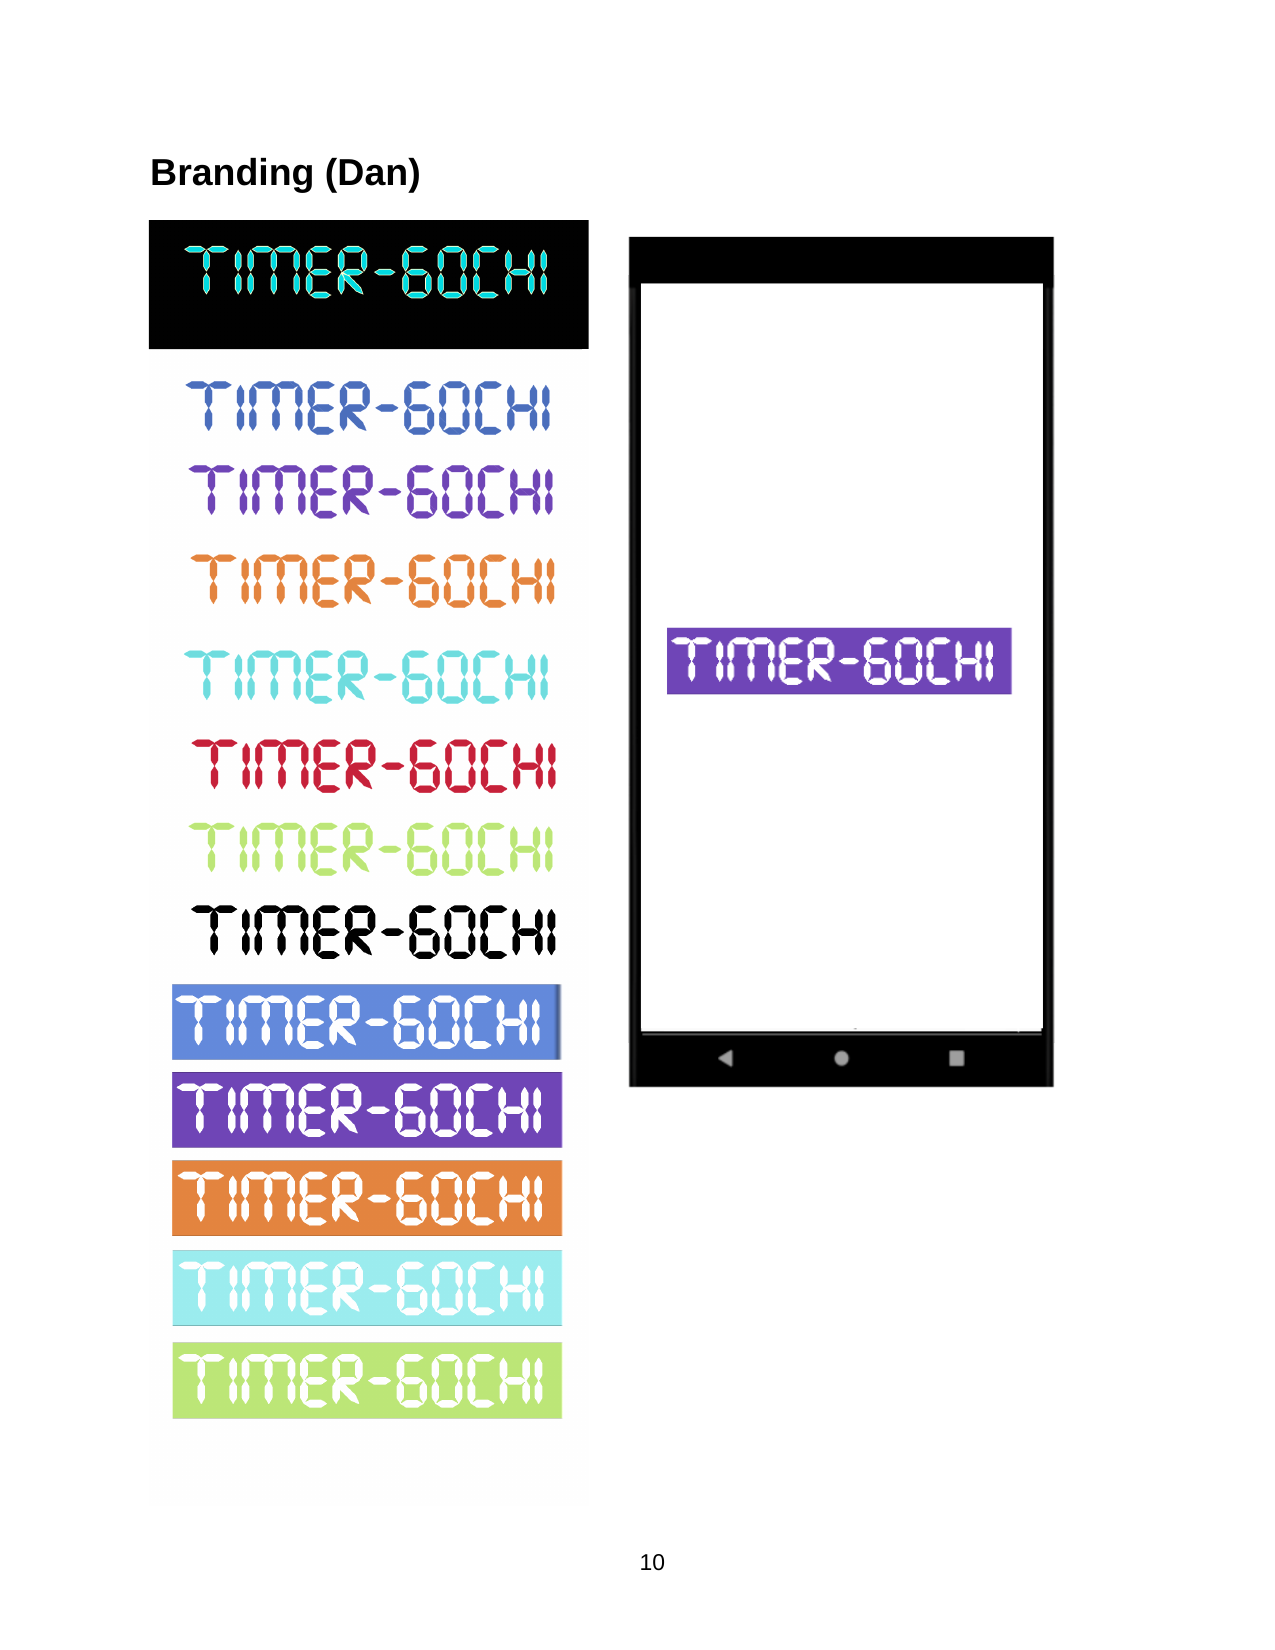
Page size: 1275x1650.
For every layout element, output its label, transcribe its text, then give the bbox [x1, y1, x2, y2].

picture [616, 220, 1068, 1099]
text Branding (Dan) [150, 150, 1125, 193]
picture [148, 220, 589, 1506]
